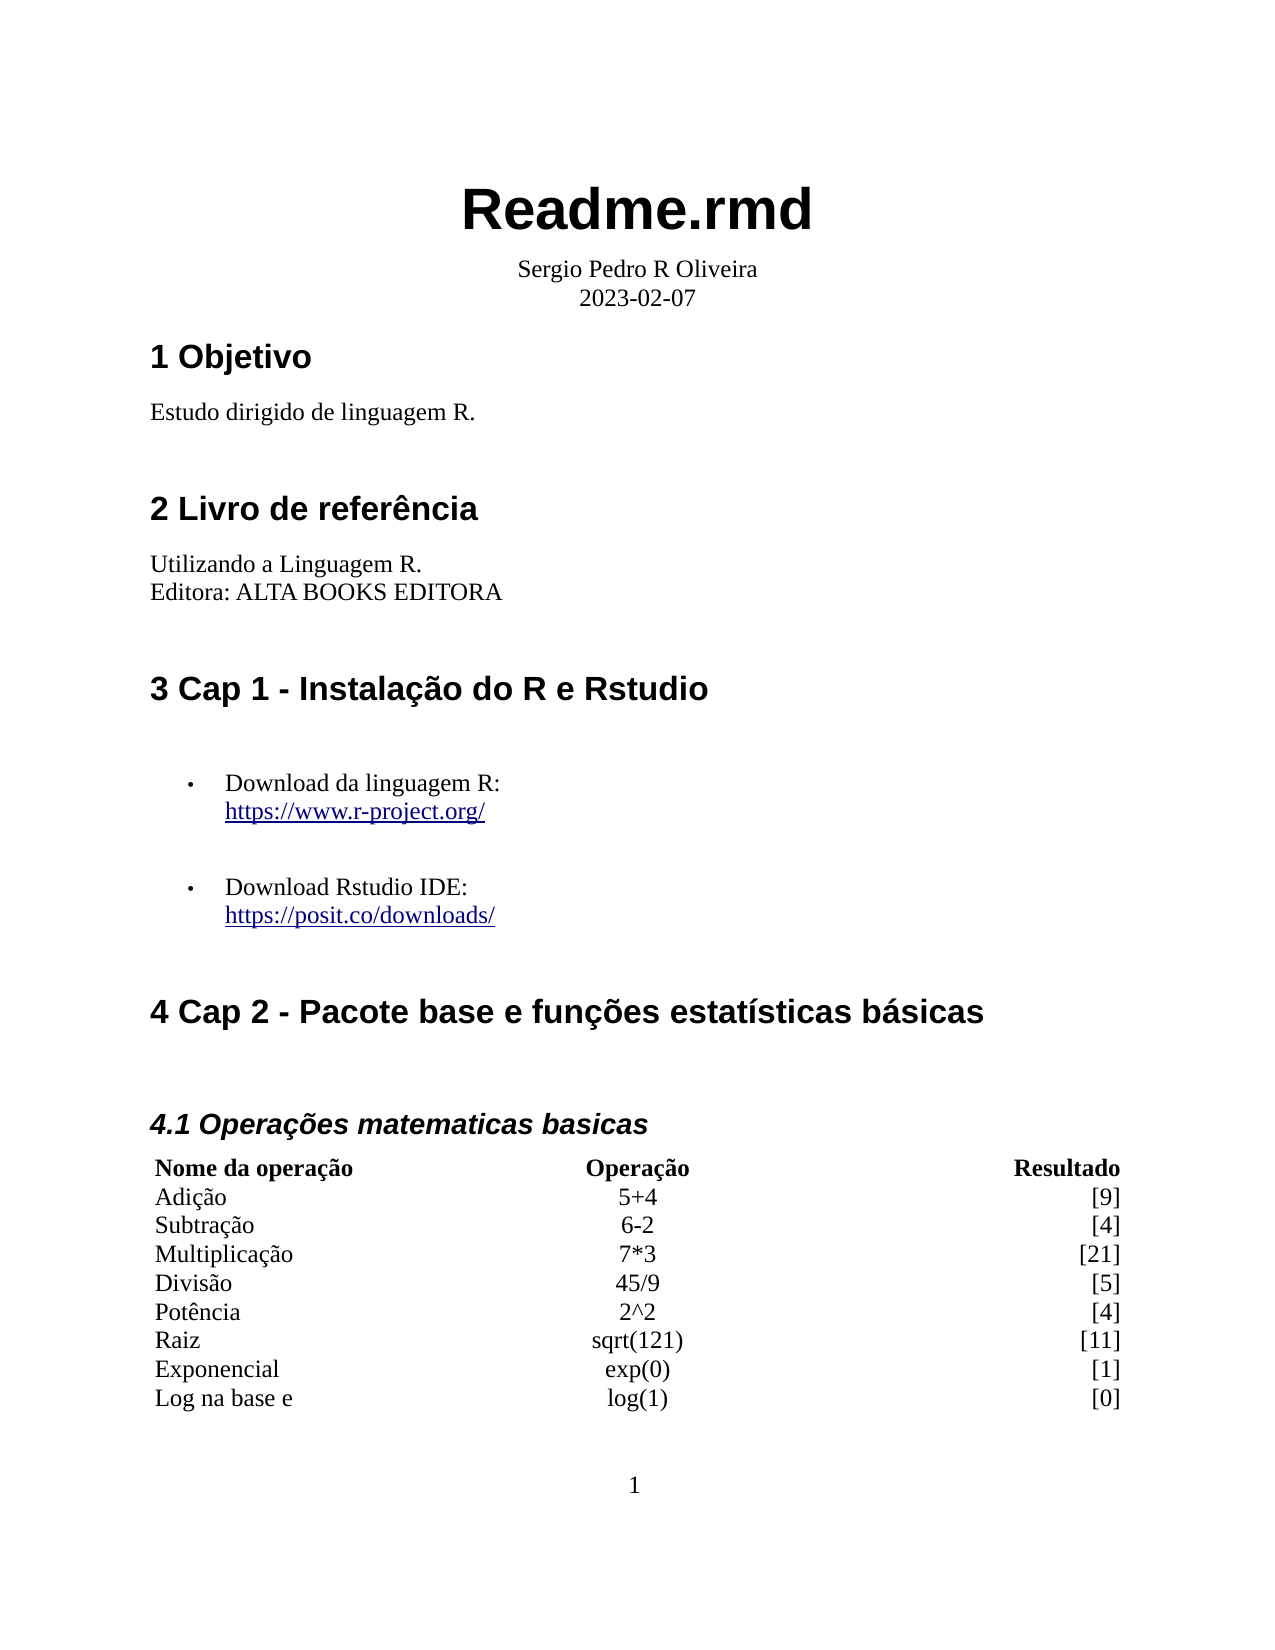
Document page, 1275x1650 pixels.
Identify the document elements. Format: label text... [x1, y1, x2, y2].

subtitle 1 Objetivo [150, 337, 1125, 376]
subtitle 4 Cap 2 - Pacote base e funções estatísticas básicas [150, 992, 1125, 1069]
table_cell Exponencial [150, 1354, 475, 1383]
table_cell Divisão [150, 1268, 475, 1297]
list Download da linguagem R: https://www.r-project.org/ [187, 768, 1125, 854]
text Estudo dirigido de linguagem R. [150, 397, 1125, 455]
table_header Nome da operação [150, 1153, 475, 1182]
table_cell 5+4 [475, 1182, 800, 1210]
title Readme.rmd [150, 175, 1125, 242]
table_cell Potência [150, 1297, 475, 1325]
table_cell Adição [150, 1182, 475, 1210]
table_cell [0] [800, 1383, 1125, 1412]
table_cell log(1) [475, 1383, 800, 1412]
table_cell [1] [800, 1354, 1125, 1383]
table_cell [4] [800, 1210, 1125, 1239]
table_cell 45/9 [475, 1268, 800, 1297]
table_header Operação [475, 1153, 800, 1182]
text 2023-02-07 [150, 283, 1125, 312]
table_header Resultado [800, 1153, 1125, 1182]
table_cell sqrt(121) [475, 1325, 800, 1354]
subtitle 3 Cap 1 - Instalação do R e Rstudio [150, 669, 1125, 746]
table_cell [9] [800, 1182, 1125, 1210]
text Sergio Pedro R Oliveira [150, 254, 1125, 283]
table_cell Subtração [150, 1210, 475, 1239]
table_cell [5] [800, 1268, 1125, 1297]
table_cell exp(0) [475, 1354, 800, 1383]
table_cell [4] [800, 1297, 1125, 1325]
table_cell 2^2 [475, 1297, 800, 1325]
table_cell 6-2 [475, 1210, 800, 1239]
table_cell Log na base e [150, 1383, 475, 1412]
table_cell [21] [800, 1239, 1125, 1268]
table_cell 7*3 [475, 1239, 800, 1268]
table_cell Raiz [150, 1325, 475, 1354]
table_cell Multiplicação [150, 1239, 475, 1268]
subtitle 4.1 Operações matematicas basicas [150, 1107, 1125, 1140]
text Utilizando a Linguagem R. Editora: ALTA BOOKS EDITORA [150, 549, 1125, 635]
list Download Rstudio IDE: https://posit.co/downloads/ [187, 872, 1125, 958]
table_cell [11] [800, 1325, 1125, 1354]
subtitle 2 Livro de referência [150, 489, 1125, 527]
